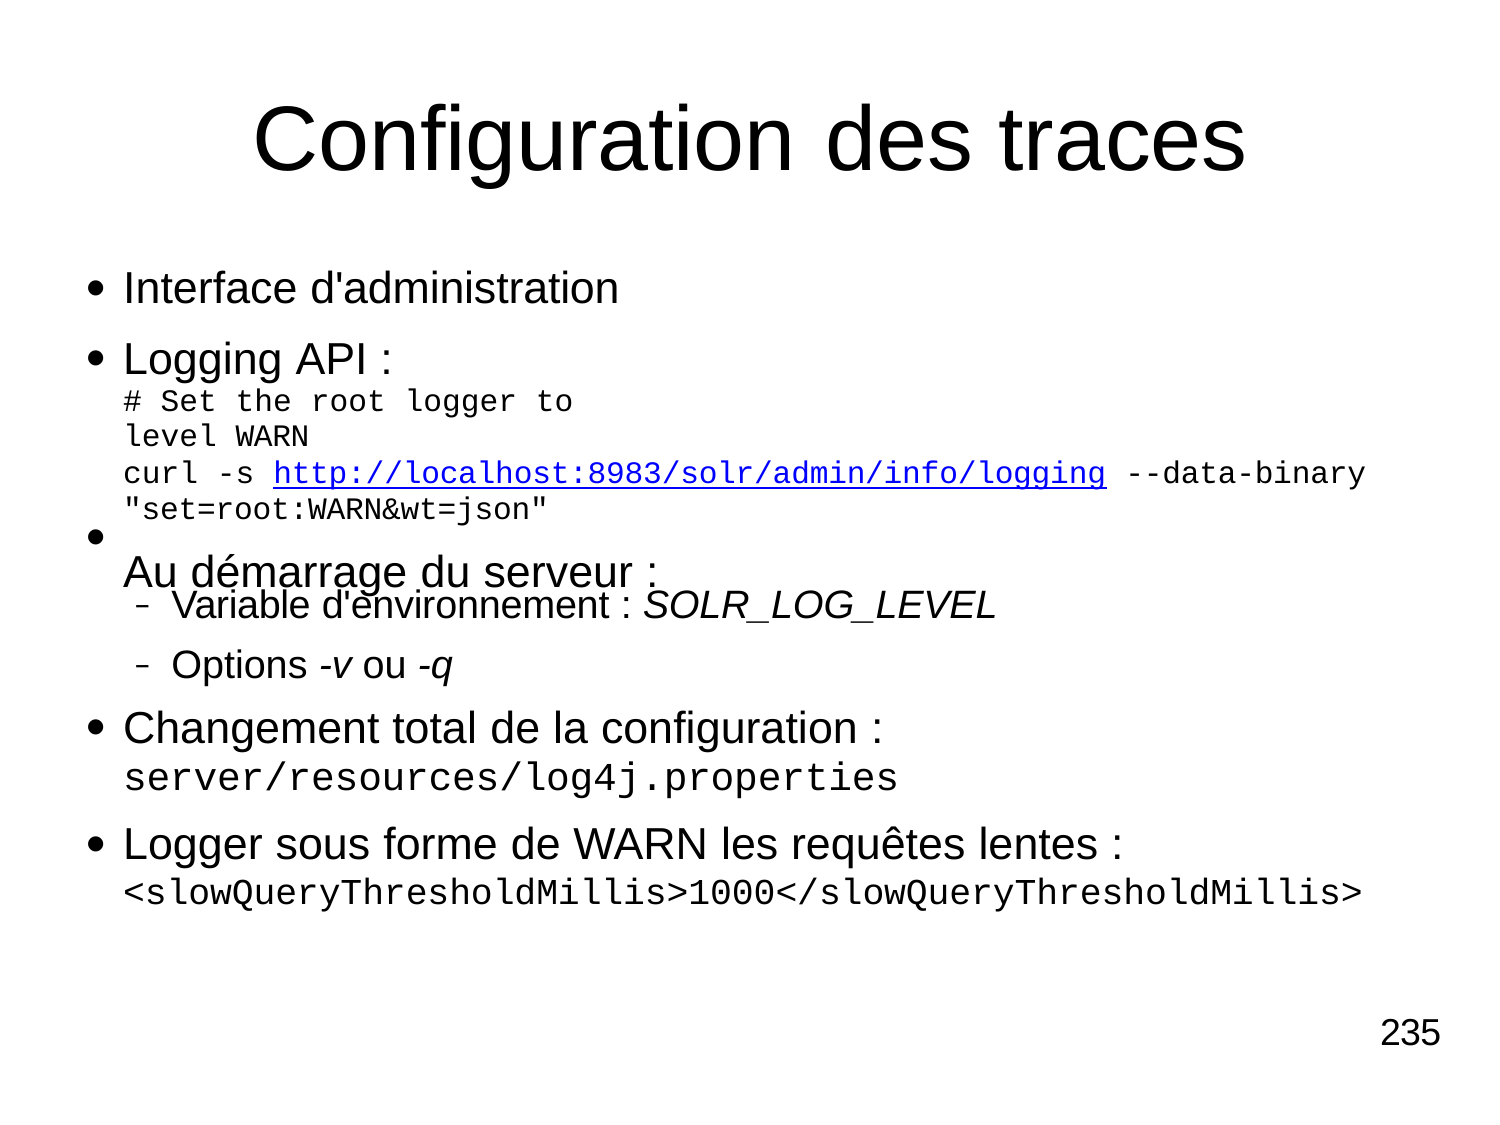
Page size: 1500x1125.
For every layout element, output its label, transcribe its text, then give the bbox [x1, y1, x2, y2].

text_box ● [84, 341, 106, 368]
title Configuration des traces [250, 76, 1249, 240]
text_box ● [84, 710, 106, 737]
slide_number 235 [1373, 1009, 1451, 1125]
text_box ● [84, 827, 106, 854]
text_box Variable d'environnement : SOLR_LOG_LEVEL Options -v ou -q [128, 564, 1013, 687]
text_box ● [84, 520, 106, 547]
text_box Interface d'administration Logging API : # Set the root logger to level WARN curl -s http://localhost:8983/solr/admin/info/logging --data-binary "set=root:WARN&wt=json" Au démarrage du serveur : [121, 240, 1381, 597]
text_box ● [84, 271, 106, 298]
text_box Changement total de la configuration : server/resources/log4j.properties Logger sous forme de WARN les requêtes lentes : <slowQueryThresholdMillis>1000</slowQueryThresholdMillis> [121, 696, 1392, 912]
